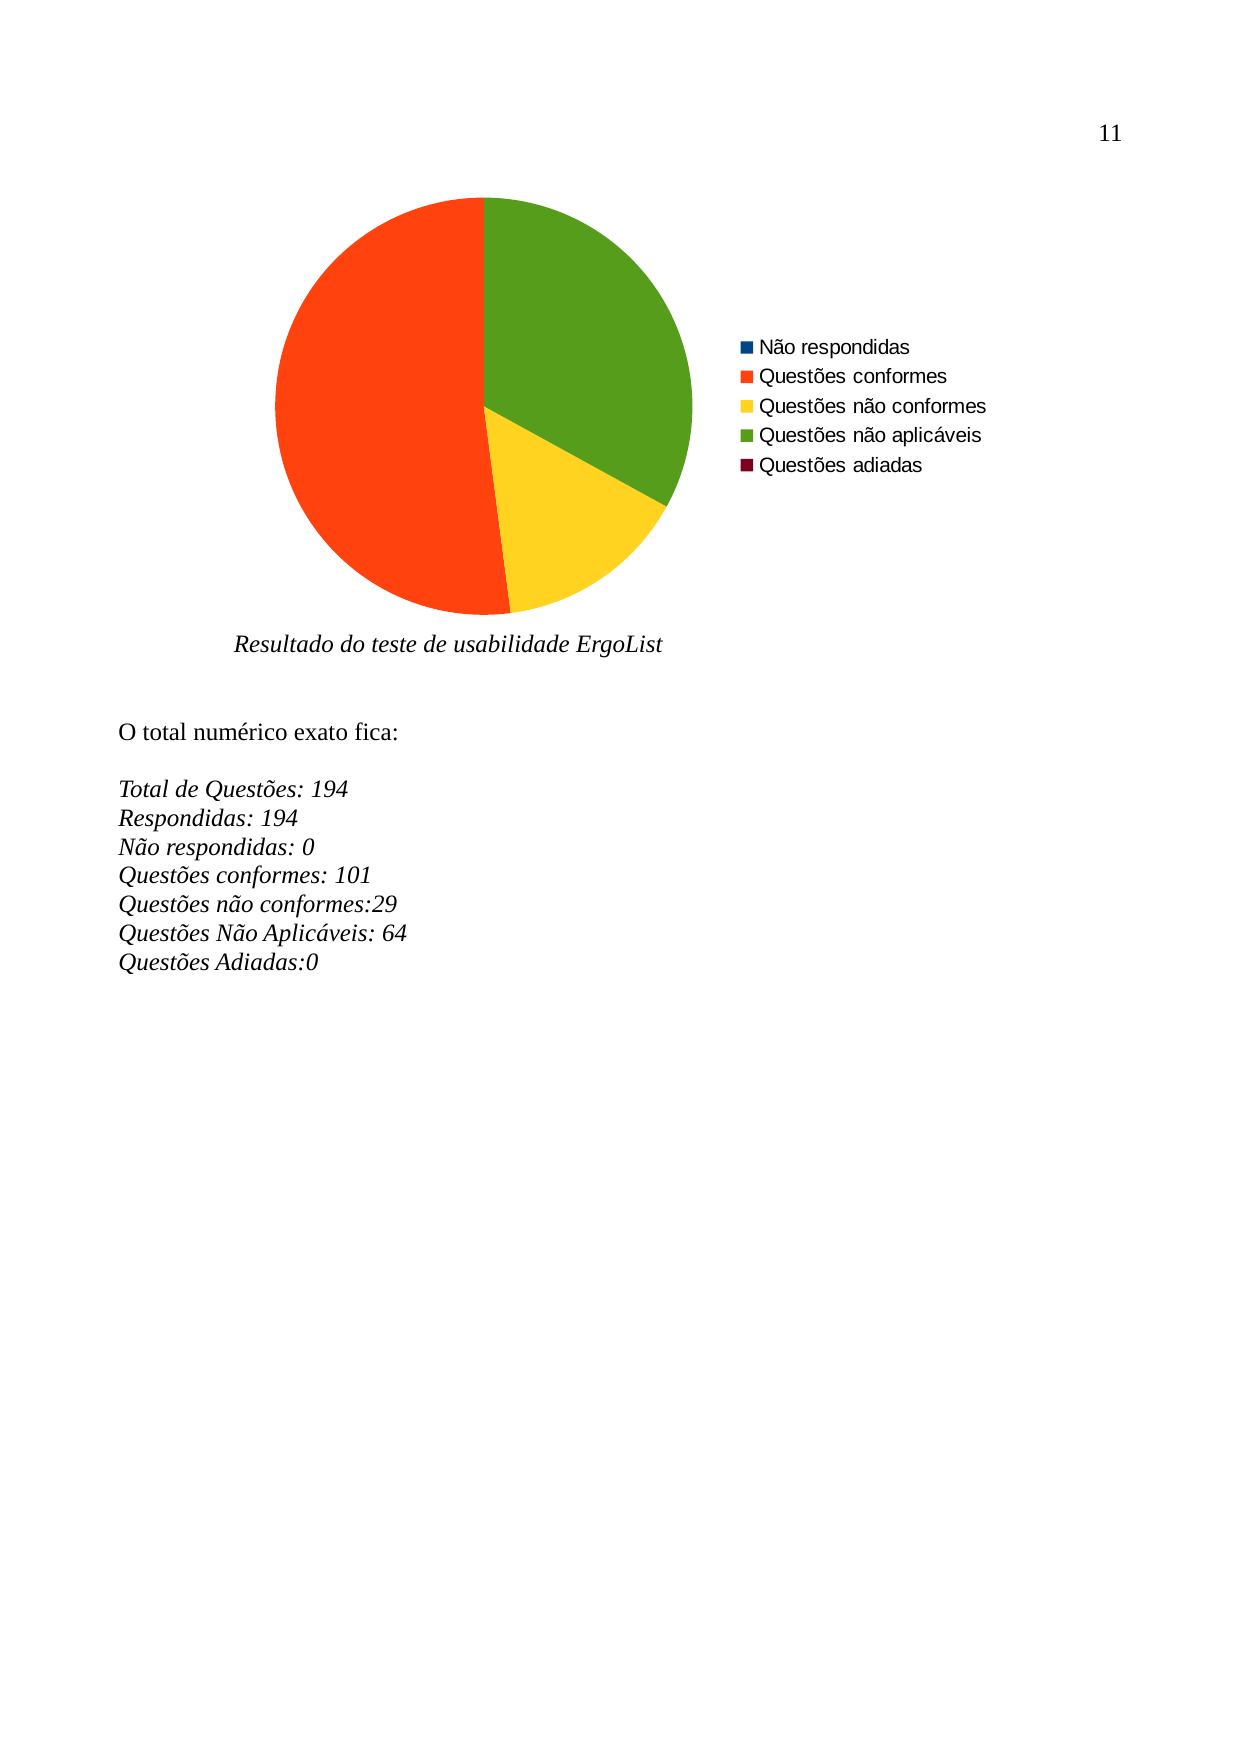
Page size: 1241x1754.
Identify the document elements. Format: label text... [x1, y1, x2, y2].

text O total numérico exato fica: [118, 717, 1122, 746]
text Questões Não Aplicáveis: 64 [118, 918, 1122, 947]
text Questões Adiadas:0 [118, 947, 1122, 976]
text Não respondidas: 0 [118, 832, 1122, 861]
text Respondidas: 194 [118, 803, 1122, 832]
text Questões não conformes:29 [118, 889, 1122, 918]
text Resultado do teste de usabilidade ErgoList [234, 189, 1007, 658]
text Questões conformes: 101 [118, 861, 1122, 889]
text Total de Questões: 194 [118, 774, 1122, 803]
